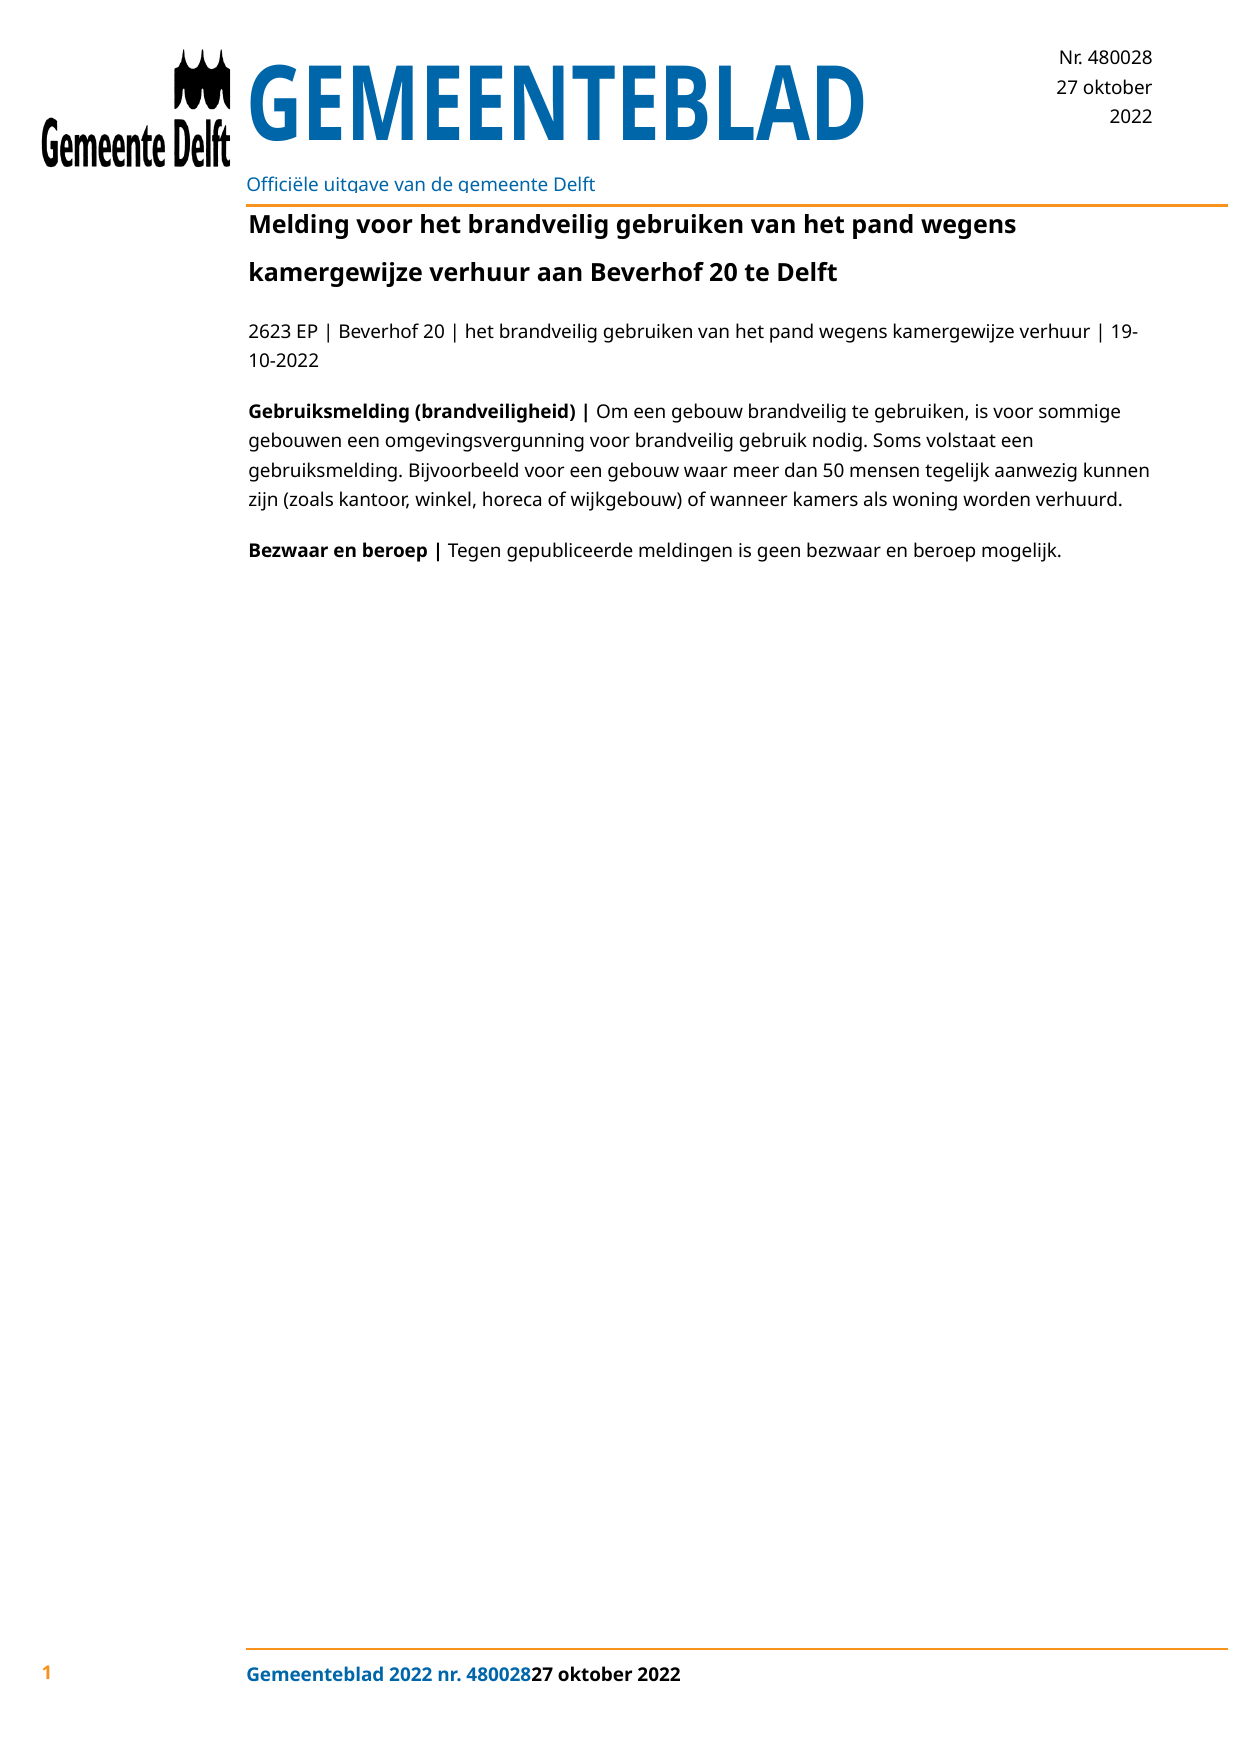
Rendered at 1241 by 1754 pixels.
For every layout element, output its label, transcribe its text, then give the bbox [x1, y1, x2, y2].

text Melding voor het brandveilig gebruiken van het pand wegens kamergewijze verhuur aan Beverhof 20 te Delft [248, 207, 1152, 288]
text Bezwaar en beroep | Tegen gepubliceerde meldingen is geen bezwaar en beroep mogelijk. [248, 537, 1152, 563]
text Gebruiksmelding (brandveiligheid) | Om een gebouw brandveilig te gebruiken, is voor sommige gebouwen een omgevingsvergunning voor brandveilig gebruik nodig. Soms volstaat een gebruiksmelding. Bijvoorbeeld voor een gebouw waar meer dan 50 mensen tegelijk aanwezig kunnen zijn (zoals kantoor, winkel, horeca of wijkgebouw) of wanneer kamers als woning worden verhuurd. [248, 398, 1152, 512]
picture [41, 47, 231, 172]
text 2623 EP | Beverhof 20 | het brandveilig gebruiken van het pand wegens kamergewijze verhuur | 19-10-2022 [248, 318, 1152, 373]
